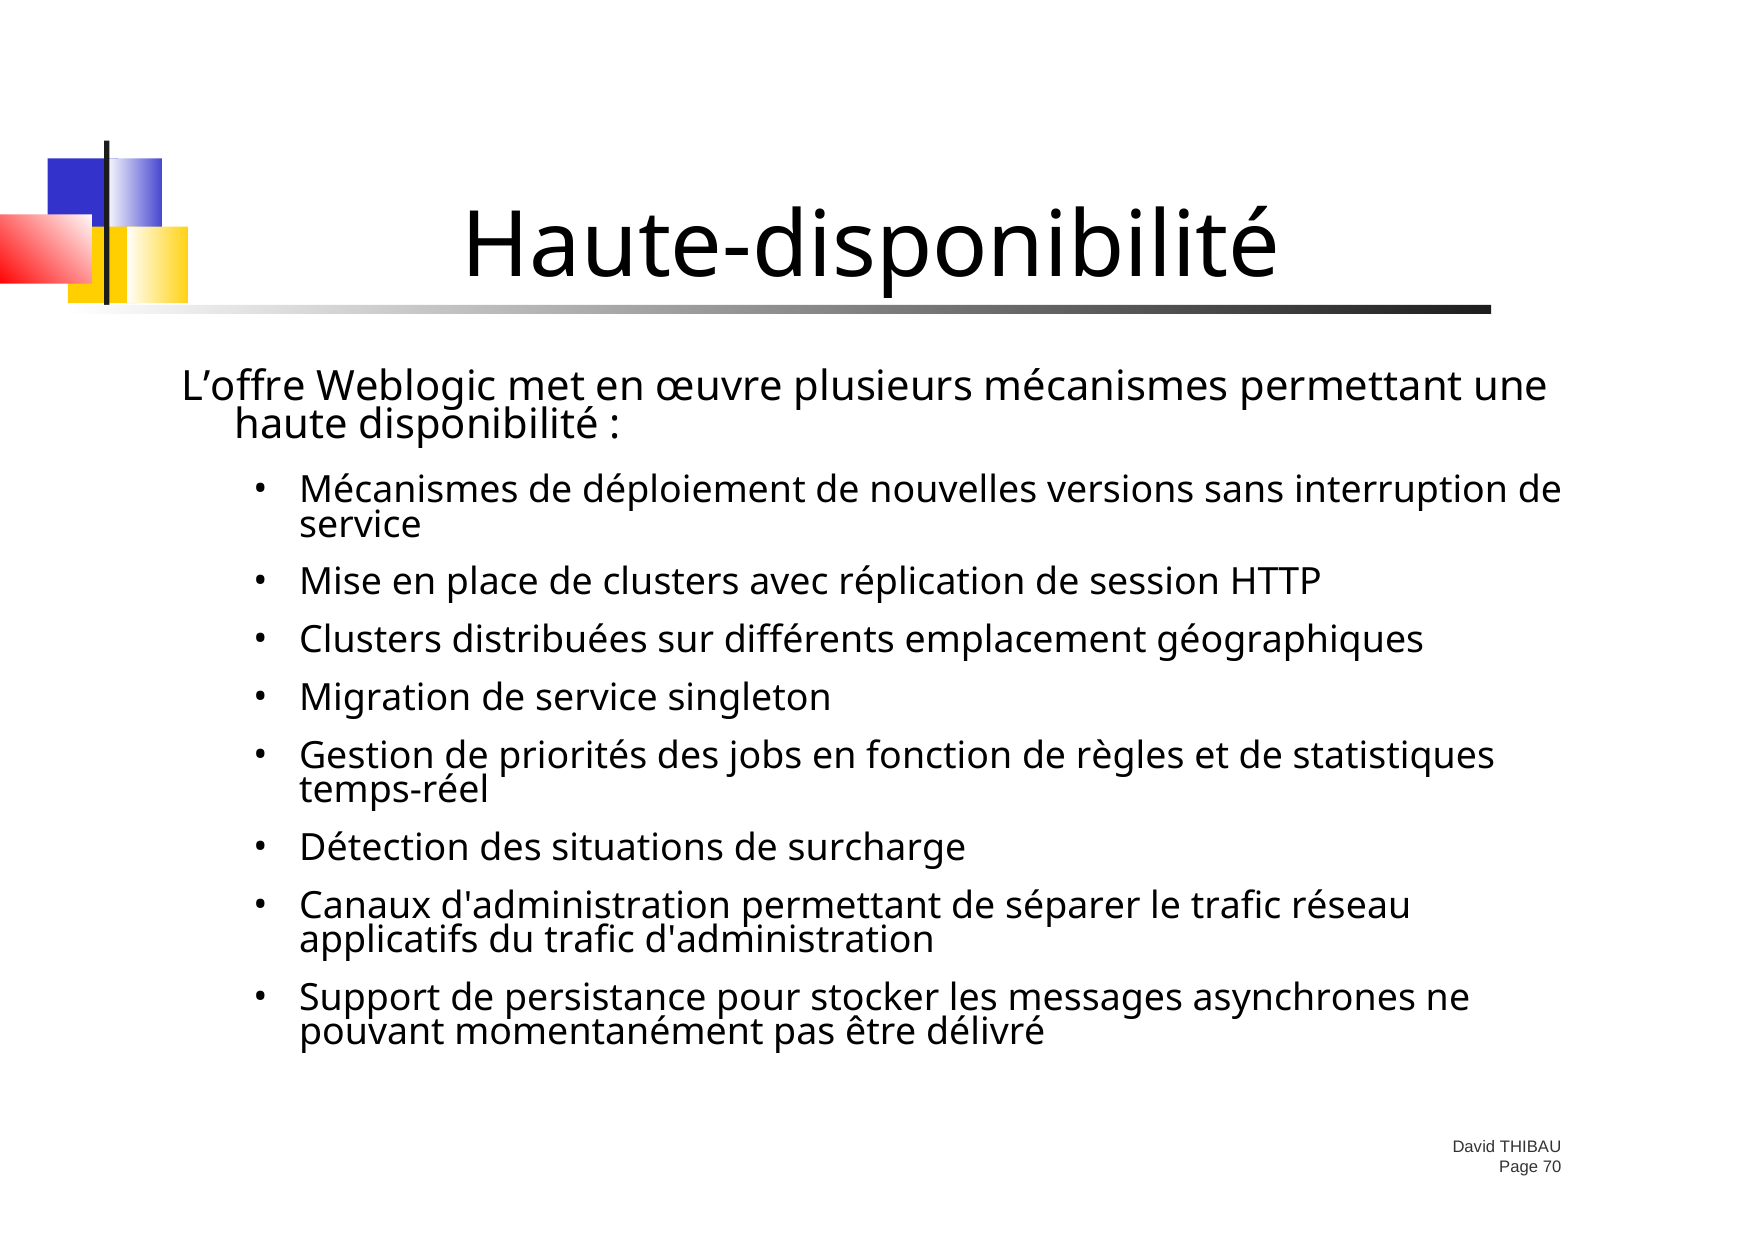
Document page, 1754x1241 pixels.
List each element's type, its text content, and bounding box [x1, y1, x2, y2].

title Haute-disponibilité [179, 147, 1565, 344]
list L’offre Weblogic met en œuvre plusieurs mécanismes permettant une haute disponibilité : Mécanismes de déploiement de nouvelles versions sans interruption de service Mise en place de clusters avec réplication de session HTTP Clusters distribuées sur différents emplacement géographiques Migration de service singleton Gestion de priorités des jobs en fonction de règles et de statistiques temps-réel Détection des situations de surcharge Canaux d'administration permettant de séparer le trafic réseau applicatifs du trafic d'administration Support de persistance pour stocker les messages asynchrones ne pouvant momentanément pas être délivré [178, 369, 1564, 1093]
